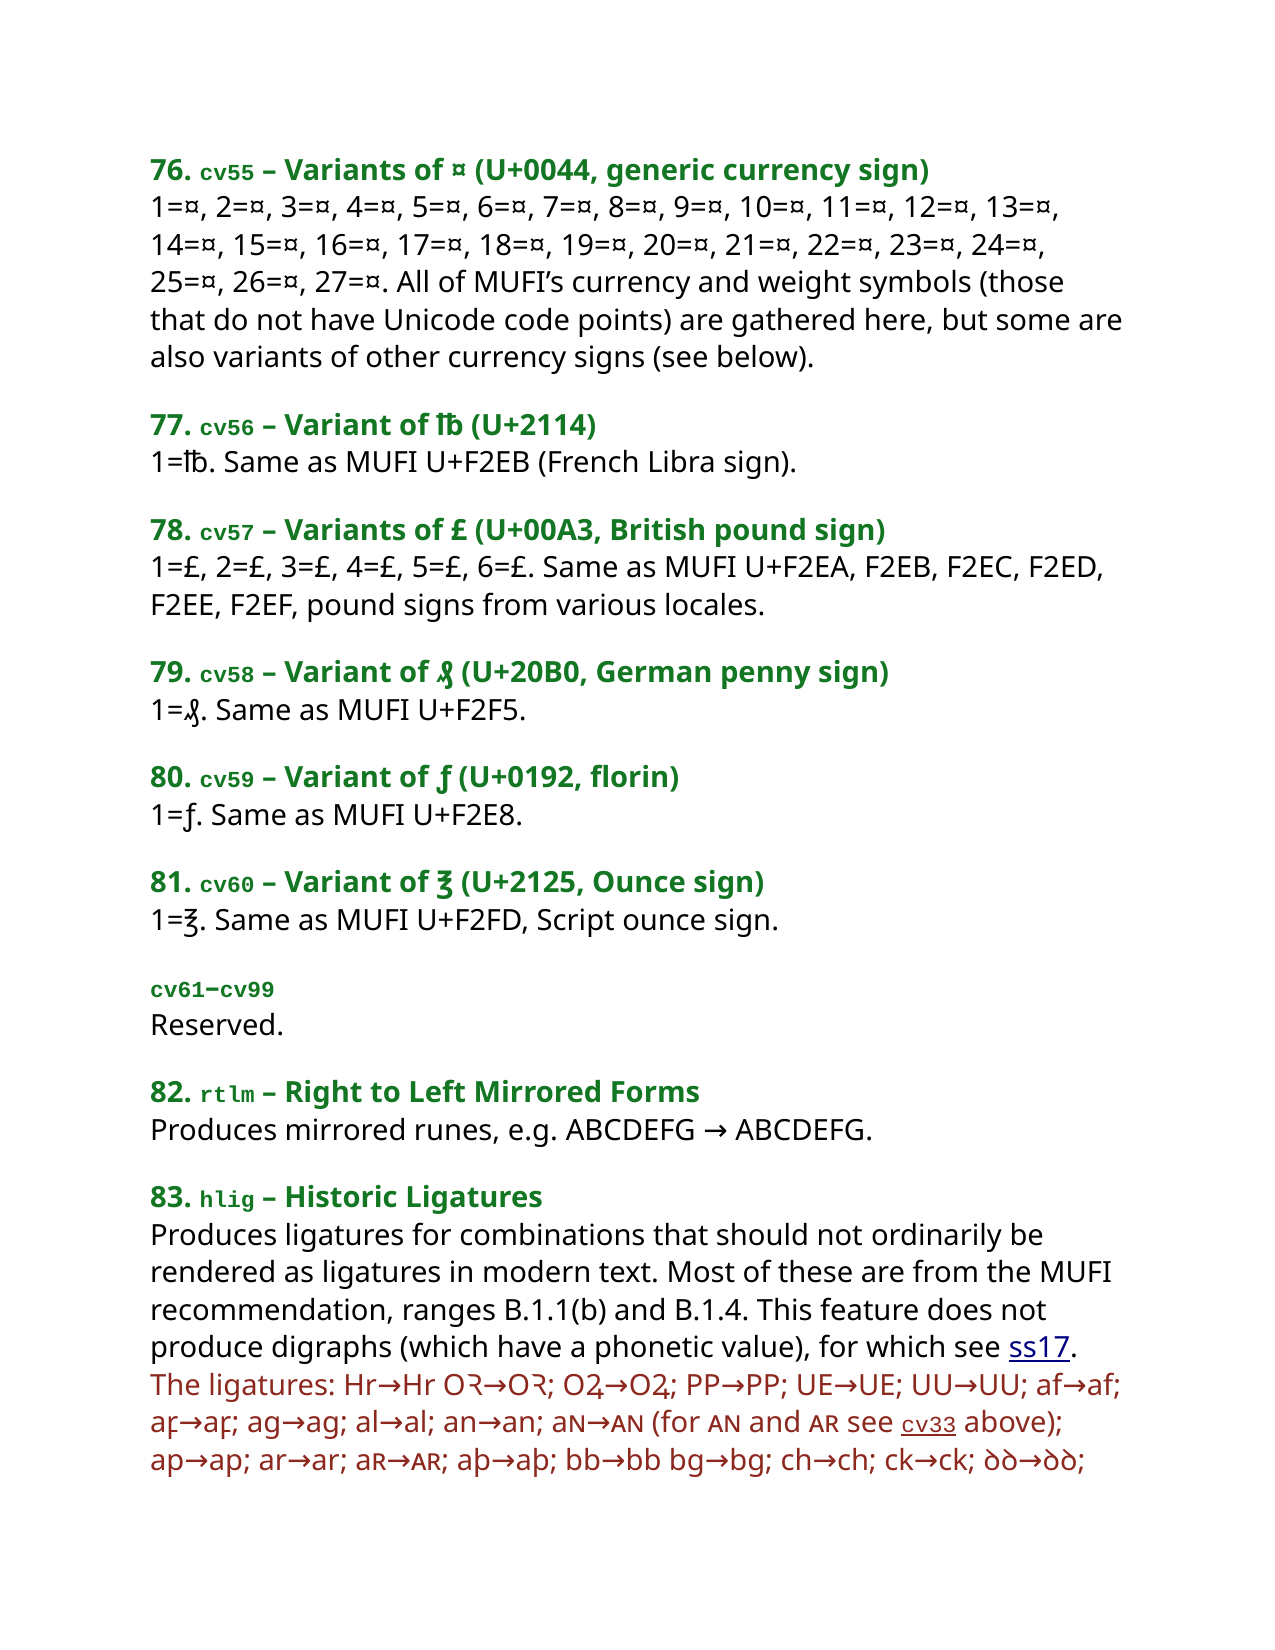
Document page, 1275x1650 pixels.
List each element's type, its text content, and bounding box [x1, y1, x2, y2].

text Produces mirrored runes, e.g. ABCDEFG → ABCDEFG. [150, 1110, 1125, 1147]
subtitle 82. rtlm – Right to Left Mirrored Forms [150, 1072, 1125, 1110]
subtitle 78. cv57 – Variants of £ (U+00A3, British pound sign) [150, 510, 1125, 547]
text 1=₰. Same as MUFI U+F2F5. [150, 690, 1125, 727]
text 1=℥. Same as MUFI U+F2FD, Script ounce sign. [150, 900, 1125, 937]
text 1=ƒ. Same as MUFI U+F2E8. [150, 795, 1125, 832]
subtitle 81. cv60 – Variant of ℥ (U+2125, Ounce sign) [150, 862, 1125, 900]
text Produces ligatures for combinations that should not ordinarily be rendered as ligatures in modern text. Most of these are from the MUFI recommendation, ranges B.1.1(b) and B.1.4. This feature does not produce digraphs (which have a phonetic value), for which see ss17. The ligatures: Hr→Hr OꝚ→OꝚ; OꝜ→OꝜ; PP→PP; UE→UE; UU→UU; af→af; aꝼ→aꝼ; ag→ag; al→al; an→an; an→an (for an and ar see cv33 above); ap→ap; ar→ar; ar→ar; aþ→aþ; bb→bb bg→bg; ch→ch; ck→ck; ꝺꝺ→ꝺꝺ; [150, 1215, 1125, 1477]
subtitle 83. hlig – Historic Ligatures [150, 1177, 1125, 1215]
text Reserved. [150, 1005, 1125, 1042]
subtitle 77. cv56 – Variant of ℔ (U+2114) [150, 405, 1125, 442]
subtitle 79. cv58 – Variant of ₰ (U+20B0, German penny sign) [150, 652, 1125, 690]
text 1=£, 2=£, 3=£, 4=£, 5=£, 6=£. Same as MUFI U+F2EA, F2EB, F2EC, F2ED, F2EE, F2EF, pound signs from various locales. [150, 547, 1125, 622]
subtitle 80. cv59 – Variant of ƒ (U+0192, florin) [150, 757, 1125, 795]
subtitle cv61–cv99 [150, 967, 1125, 1005]
text 1=℔. Same as MUFI U+F2EB (French Libra sign). [150, 442, 1125, 480]
text 1=¤, 2=¤, 3=¤, 4=¤, 5=¤, 6=¤, 7=¤, 8=¤, 9=¤, 10=¤, 11=¤, 12=¤, 13=¤, 14=¤, 15=¤, 16=¤, 17=¤, 18=¤, 19=¤, 20=¤, 21=¤, 22=¤, 23=¤, 24=¤, 25=¤, 26=¤, 27=¤. All of MUFI’s currency and weight symbols (those that do not have Unicode code points) are gathered here, but some are also variants of other currency signs (see below). [150, 187, 1125, 375]
subtitle 76. cv55 – Variants of ¤ (U+0044, generic currency sign) [150, 150, 1125, 187]
